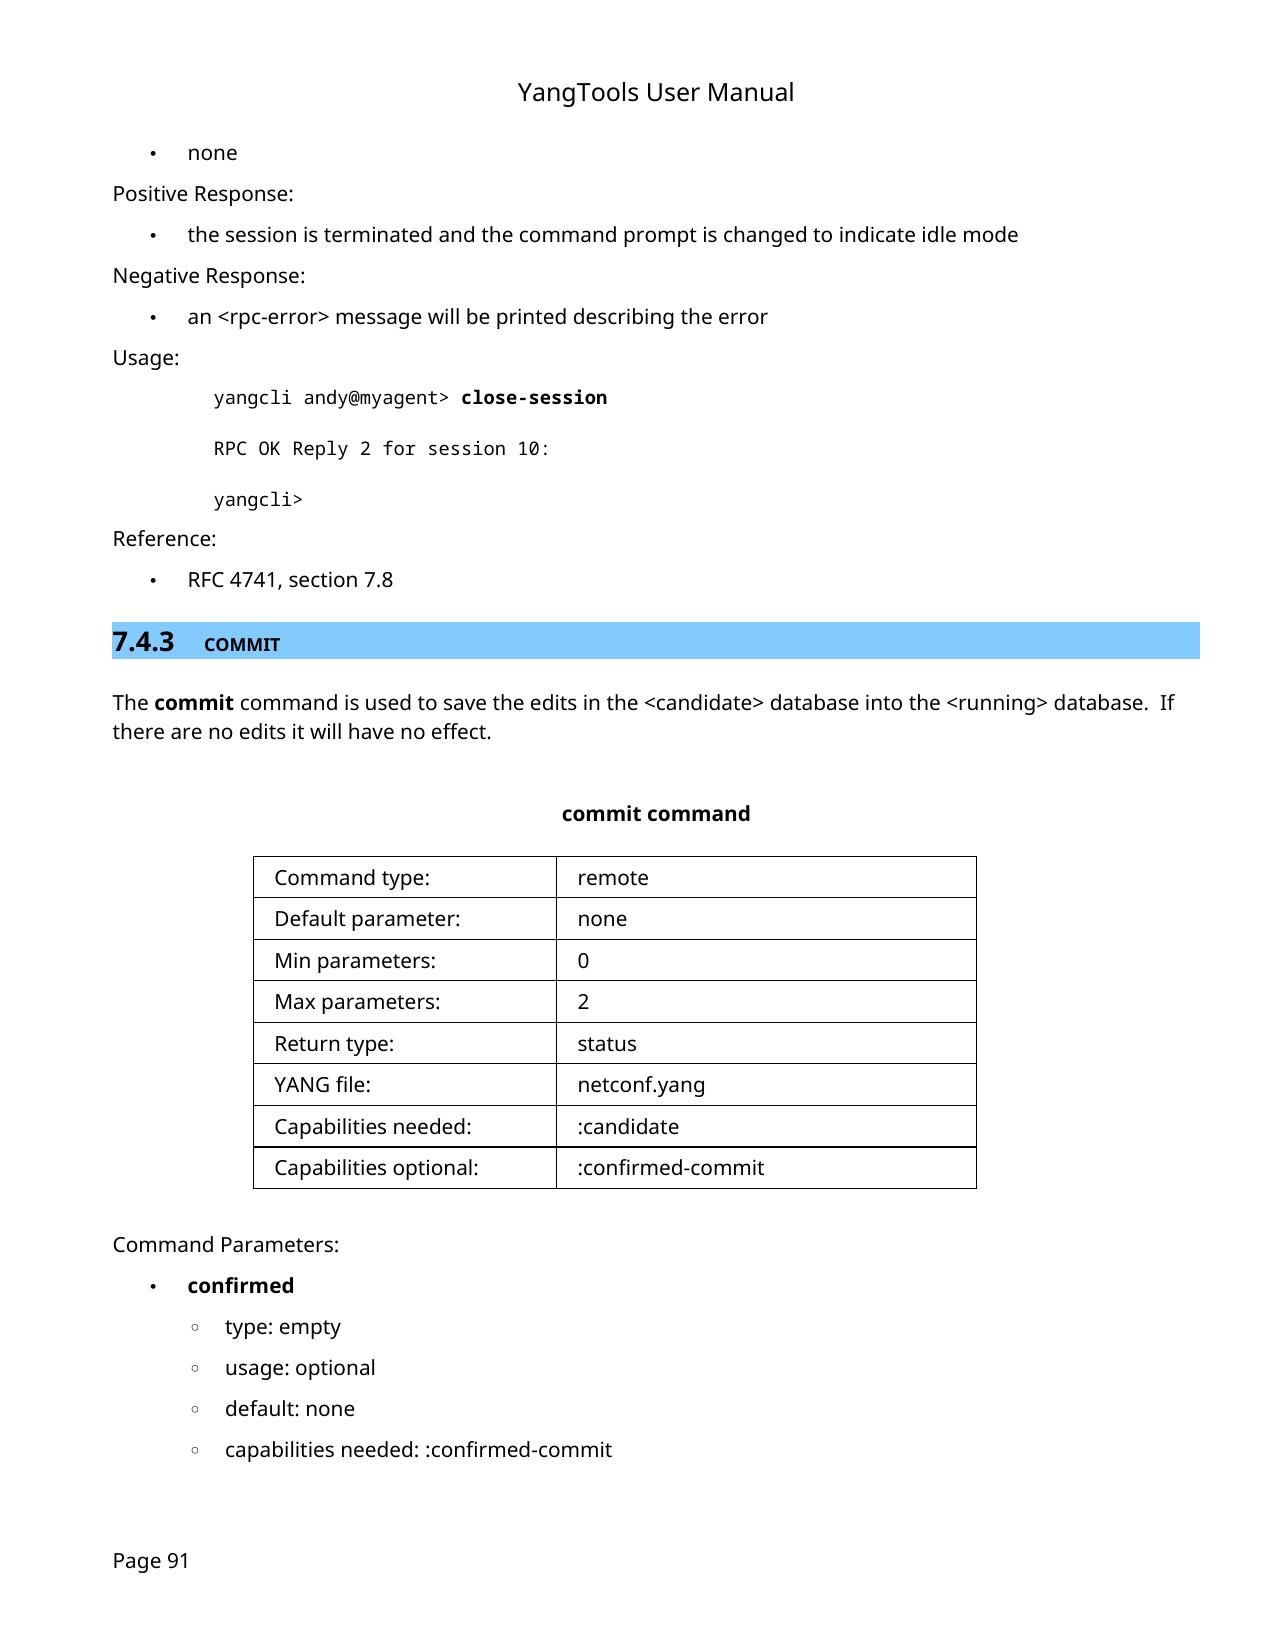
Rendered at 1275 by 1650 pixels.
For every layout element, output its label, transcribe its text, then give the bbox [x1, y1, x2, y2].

list type: empty [187, 1312, 1200, 1340]
table_cell netconf.yang [557, 1064, 976, 1105]
list capabilities needed: :confirmed-commit [187, 1435, 1200, 1463]
text The commit command is used to save the edits in the <candidate> database into the <running> database. If there are no edits it will have no effect. [112, 688, 1200, 745]
list none [150, 138, 1200, 167]
subtitle commit [112, 622, 1200, 659]
table_cell status [557, 1023, 976, 1063]
table_cell 2 [557, 981, 976, 1022]
text Usage: [112, 343, 1200, 372]
table_cell YANG file: [254, 1064, 556, 1105]
table_cell Capabilities optional: [254, 1148, 556, 1188]
table_cell Return type: [254, 1023, 556, 1063]
table_cell Max parameters: [254, 981, 556, 1022]
table_cell Default parameter: [254, 898, 556, 939]
table_header Command type: [254, 857, 556, 897]
list RFC 4741, section 7.8 [150, 565, 1200, 593]
text Positive Response: [112, 179, 1200, 208]
text Negative Response: [112, 261, 1200, 290]
table_header remote [557, 857, 976, 897]
list default: none [187, 1394, 1200, 1422]
table_cell :confirmed-commit [557, 1148, 976, 1188]
text yangcli andy@myagent> close-session RPC OK Reply 2 for session 10: yangcli> [139, 384, 1200, 512]
list an <rpc-error> message will be printed describing the error [150, 302, 1200, 331]
list usage: optional [187, 1353, 1200, 1381]
list confirmed [150, 1271, 1200, 1299]
text Command Parameters: [112, 1230, 1200, 1258]
text Reference: [112, 524, 1200, 552]
table_cell :candidate [557, 1106, 976, 1146]
subtitle commit command [127, 799, 1185, 827]
table_cell Capabilities needed: [254, 1106, 556, 1146]
list the session is terminated and the command prompt is changed to indicate idle mode [150, 220, 1200, 249]
table_cell 0 [557, 940, 976, 980]
table_cell Min parameters: [254, 940, 556, 980]
table_cell none [557, 898, 976, 939]
